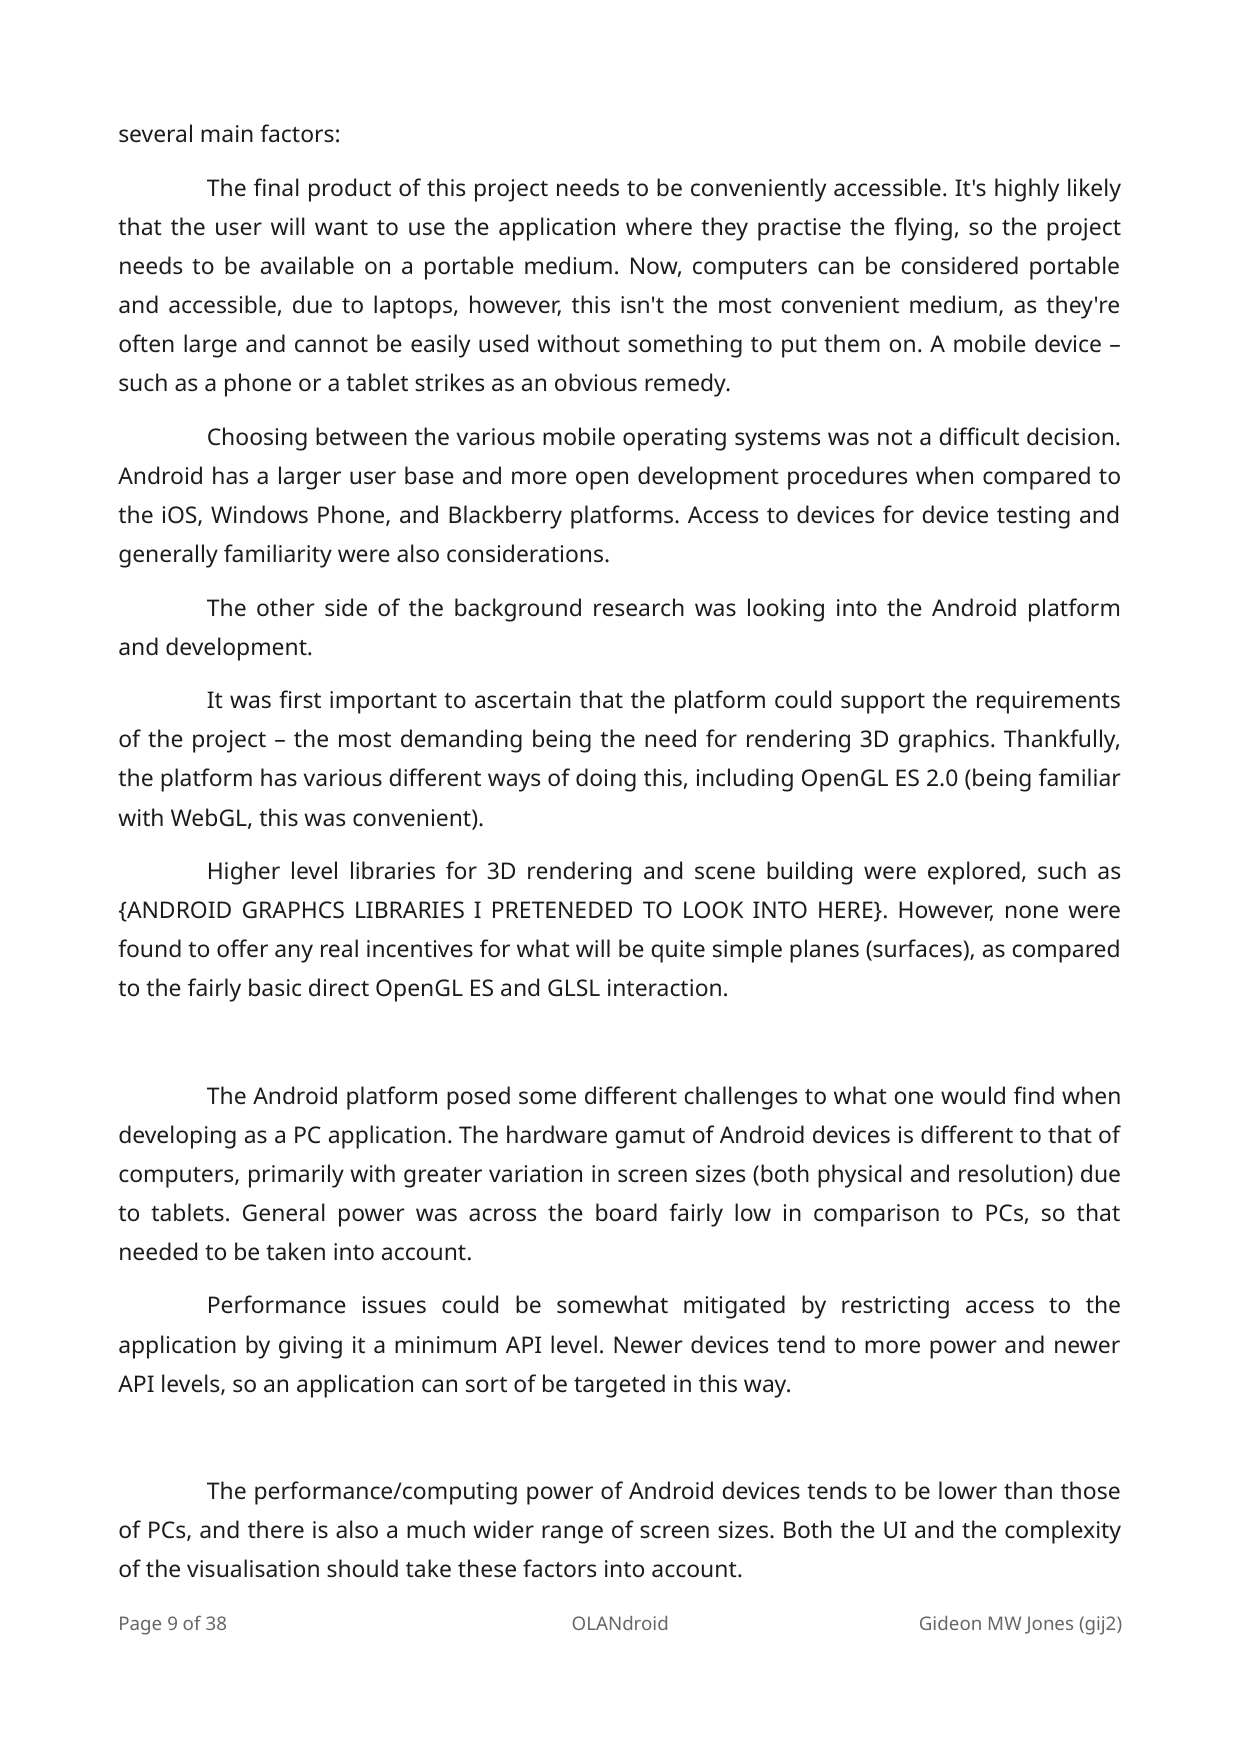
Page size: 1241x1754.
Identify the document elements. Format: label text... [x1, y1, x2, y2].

text The performance/computing power of Android devices tends to be lower than those of PCs, and there is also a much wider range of screen sizes. Both the UI and the complexity of the visualisation should take these factors into account. [118, 1475, 1122, 1584]
text several main factors: [118, 118, 1122, 149]
text Performance issues could be somewhat mitigated by restricting access to the application by giving it a minimum API level. Newer devices tend to more power and newer API levels, so an application can sort of be targeted in this way. [118, 1289, 1122, 1399]
text Higher level libraries for 3D rendering and scene building were explored, such as {ANDROID GRAPHCS LIBRARIES I PRETENEDED TO LOOK INTO HERE}. However, none were found to offer any real incentives for what will be quite simple planes (surfaces), as compared to the fairly basic direct OpenGL ES and GLSL interaction. [118, 855, 1122, 1003]
text The final product of this project needs to be conveniently accessible. It's highly likely that the user will want to use the application where they practise the flying, so the project needs to be available on a portable medium. Now, computers can be considered portable and accessible, due to laptops, however, this isn't the most convenient medium, as they're often large and cannot be easily used without something to put them on. A mobile device – such as a phone or a tablet strikes as an obvious remedy. [118, 172, 1122, 398]
text The Android platform posed some different challenges to what one would find when developing as a PC application. The hardware gamut of Android devices is different to that of computers, primarily with greater variation in screen sizes (both physical and resolution) due to tablets. General power was across the board fairly low in comparison to PCs, so that needed to be taken into account. [118, 1079, 1122, 1267]
text The other side of the background research was looking into the Android platform and development. [118, 592, 1122, 662]
text It was first important to ascertain that the platform could support the requirements of the project – the most demanding being the need for rendering 3D graphics. Thankfully, the platform has various different ways of doing this, including OpenGL ES 2.0 (being familiar with WebGL, this was convenient). [118, 684, 1122, 833]
text Choosing between the various mobile operating systems was not a difficult decision. Android has a larger user base and more open development procedures when compared to the iOS, Windows Phone, and Blackberry platforms. Access to devices for device testing and generally familiarity were also considerations. [118, 421, 1122, 569]
